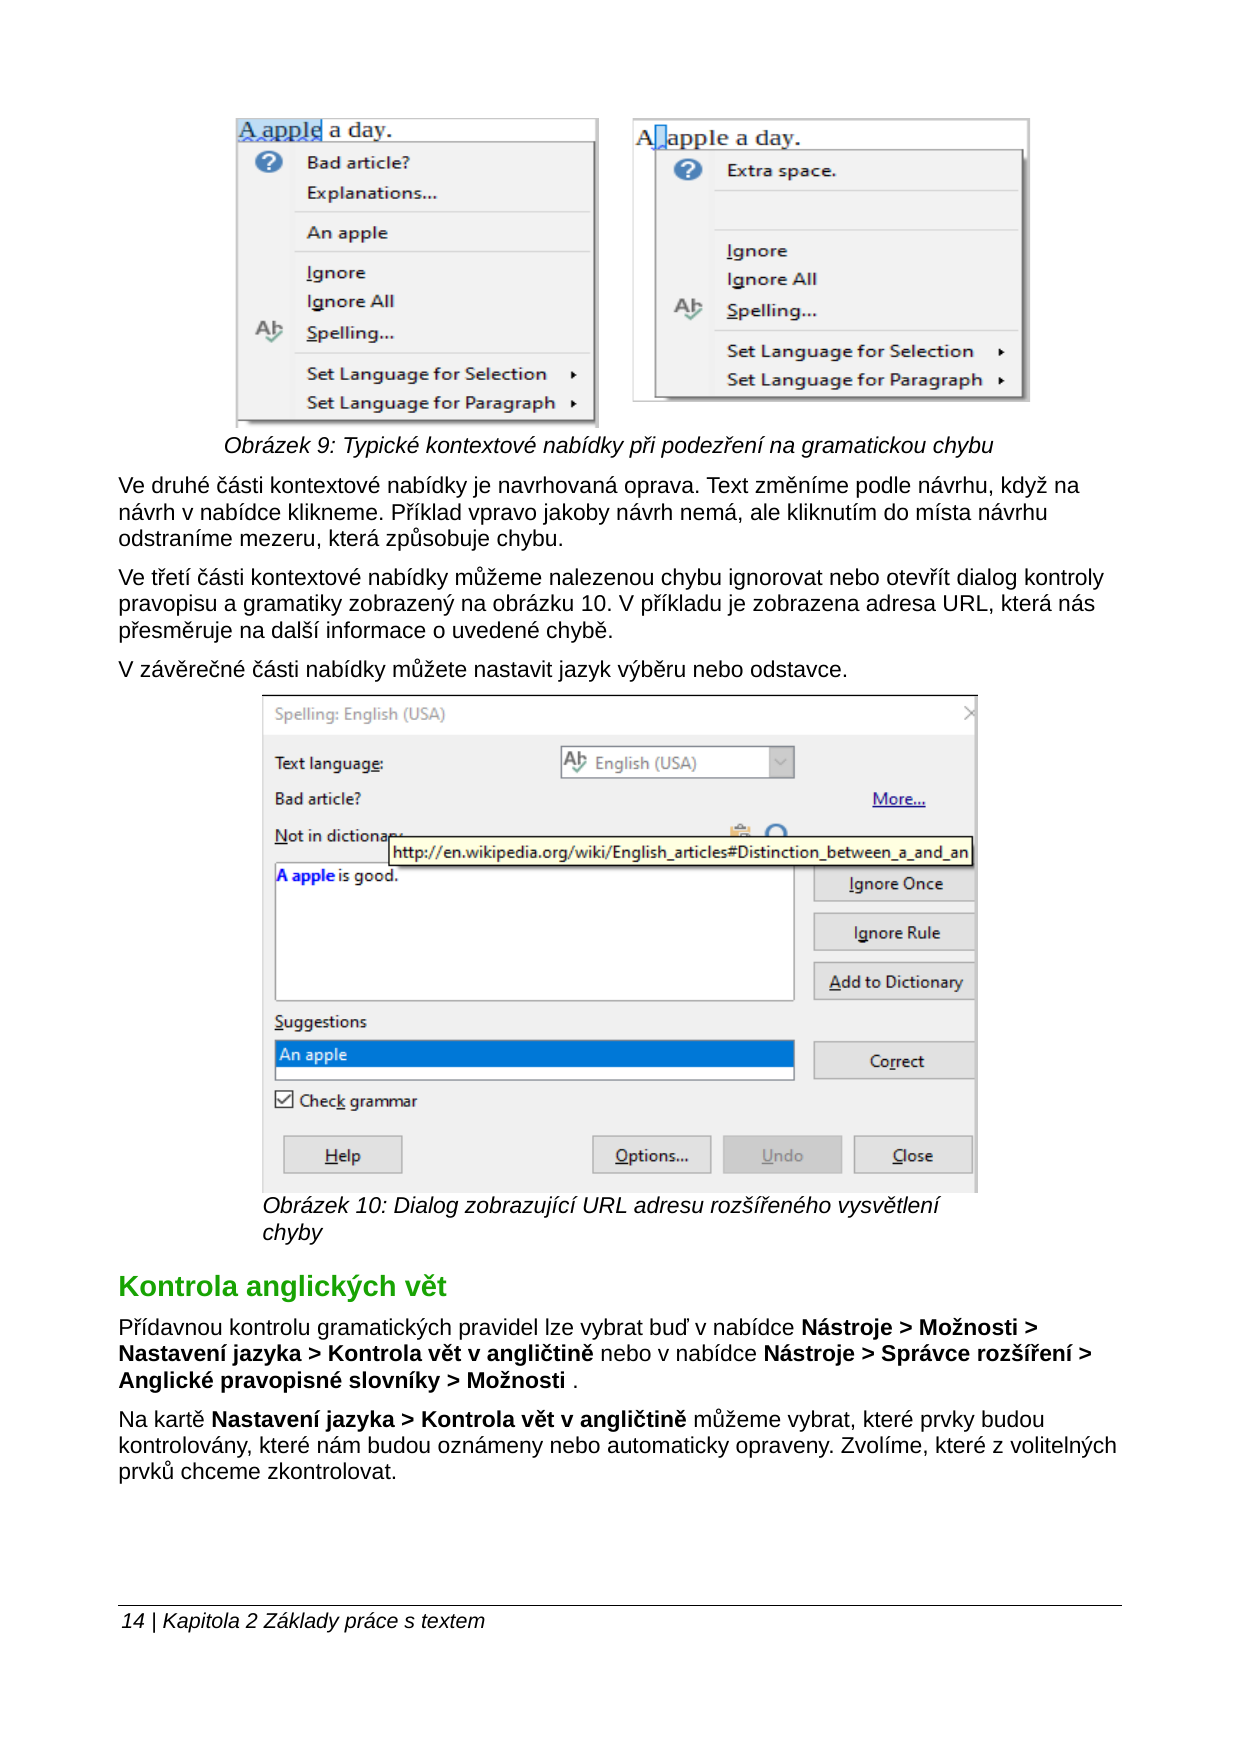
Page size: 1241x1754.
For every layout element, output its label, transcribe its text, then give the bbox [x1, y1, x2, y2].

subtitle Kontrola anglických vět [118, 1269, 1122, 1302]
text Přídavnou kontrolu gramatických pravidel lze vybrat buď v nabídce Nástroje > Možnosti > Nastavení jazyka > Kontrola vět v angličtině nebo v nabídce Nástroje > Správce rozšíření > Anglické pravopisné slovníky > Možnosti . [118, 1314, 1122, 1393]
text V závěrečné části nabídky můžete nastavit jazyk výběru nebo odstavce. [118, 656, 1122, 682]
table_header [620, 118, 1032, 432]
picture [632, 118, 1031, 402]
table_cell Obrázek 9: Typické kontextové nabídky při podezření na gramatickou chybu [224, 432, 1032, 472]
picture [262, 696, 978, 1193]
text Ve druhé části kontextové nabídky je navrhovaná oprava. Text změníme podle návrhu, když na návrh v nabídce klikneme. Příklad vpravo jakoby návrh nemá, ale kliknutím do místa návrhu odstraníme mezeru, která způsobuje chybu. [118, 472, 1122, 552]
text Obrázek 10: Dialog zobrazující URL adresu rozšířeného vysvětlení chyby [262, 1193, 978, 1245]
text Na kartě Nastavení jazyka > Kontrola vět v angličtině můžeme vybrat, které prvky budou kontrolovány, které nám budou oznámeny nebo automaticky opraveny. Zvolíme, které z volitelných prvků chceme zkontrolovat. [118, 1406, 1122, 1484]
picture [235, 118, 599, 428]
table_header [224, 118, 620, 432]
text Ve třetí části kontextové nabídky můžeme nalezenou chybu ignorovat nebo otevřít dialog kontroly pravopisu a gramatiky zobrazený na obrázku 10. V příkladu je zobrazena adresa URL, která nás přesměruje na další informace o uvedené chybě. [118, 564, 1122, 643]
